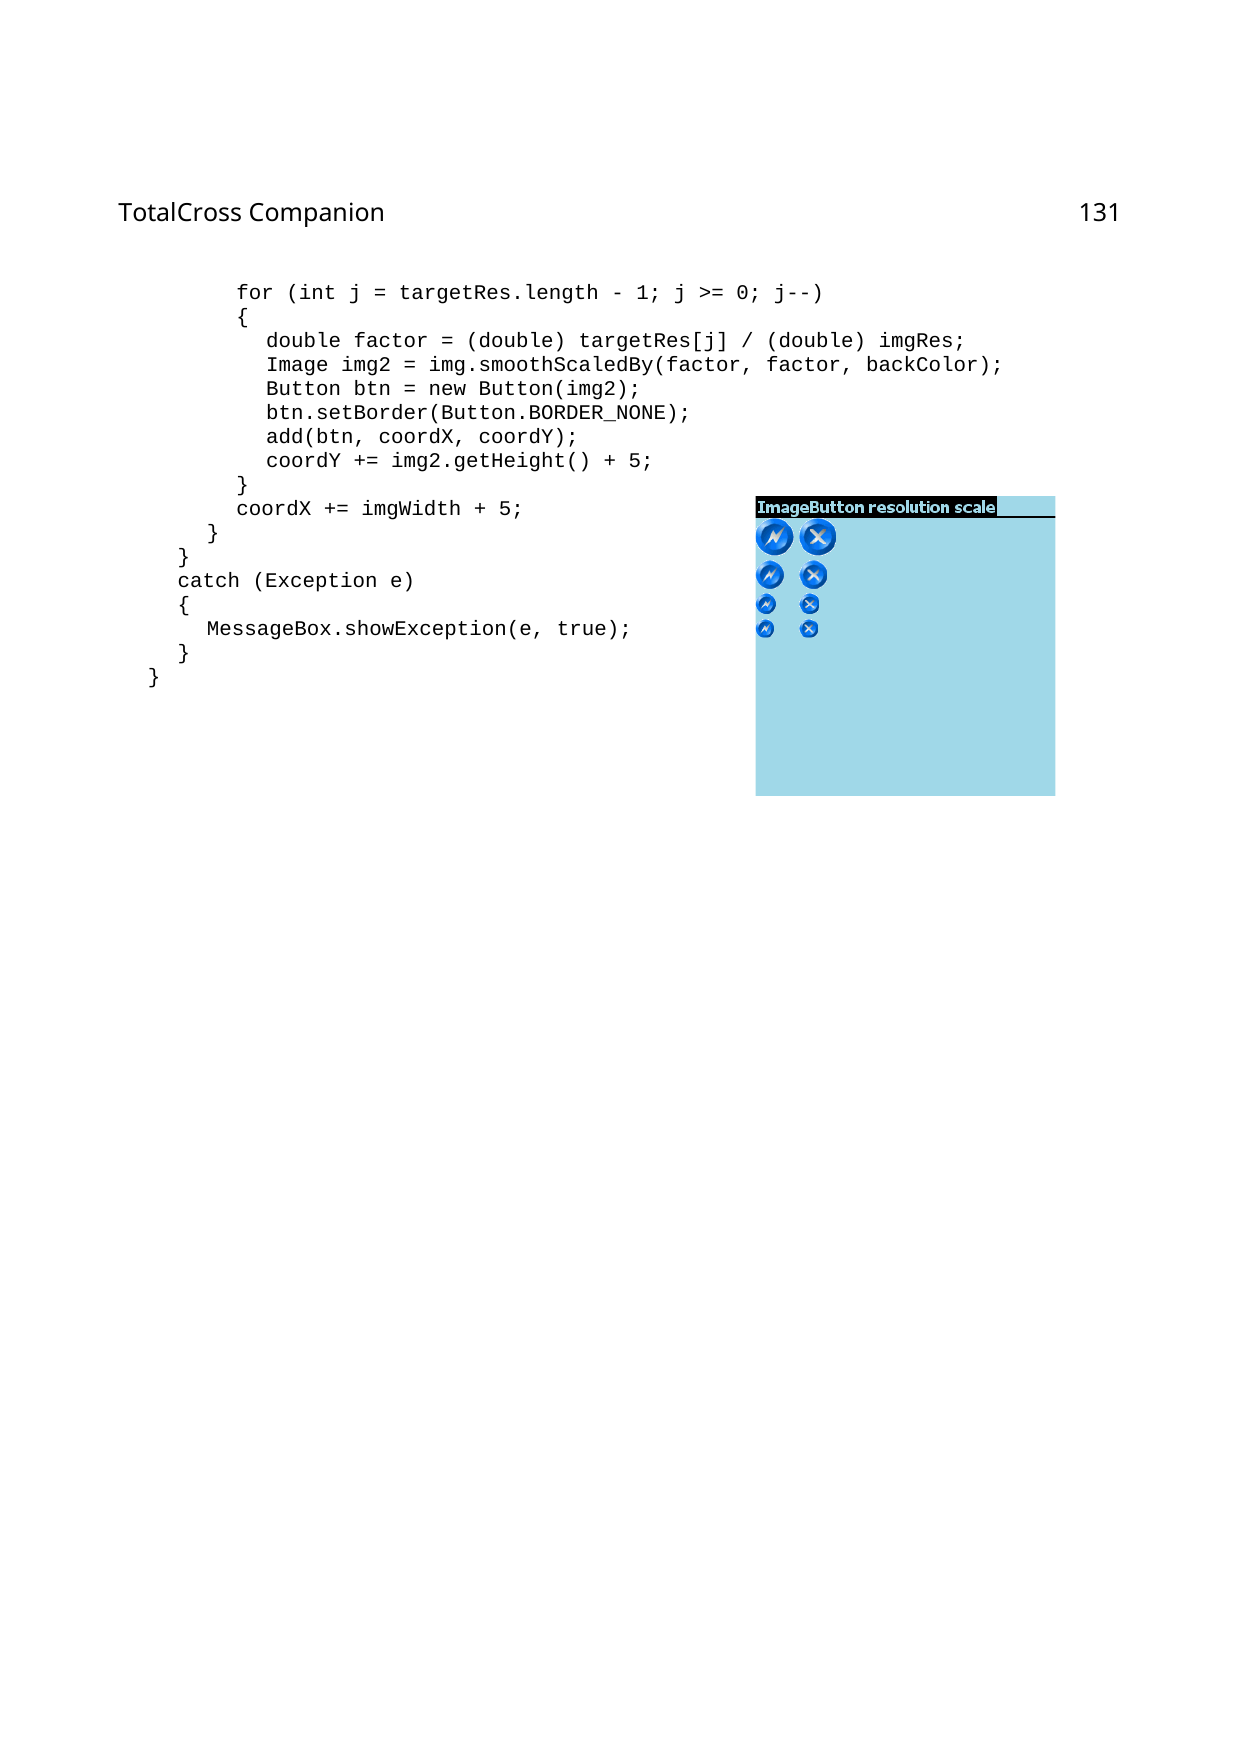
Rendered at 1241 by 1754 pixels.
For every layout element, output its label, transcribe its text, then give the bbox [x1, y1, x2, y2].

text } [118, 546, 755, 570]
text } [118, 522, 755, 546]
text [1056, 594, 1122, 618]
text } [118, 666, 755, 689]
text coordY += img2.getHeight() + 5; [118, 450, 1122, 474]
text { [118, 306, 1122, 330]
text [1056, 522, 1122, 546]
text [1056, 498, 1122, 522]
picture [755, 496, 1056, 796]
text btn.setBorder(Button.BORDER_NONE); [118, 402, 1122, 426]
text Button btn = new Button(img2); [118, 378, 1122, 402]
text [1056, 666, 1122, 689]
text [1056, 546, 1122, 570]
text } [118, 642, 755, 666]
text } [118, 474, 1122, 498]
text MessageBox.showException(e, true); [118, 618, 755, 642]
text [1056, 618, 1122, 642]
text for (int j = targetRes.length - 1; j >= 0; j--) [118, 282, 1122, 306]
text [1056, 642, 1122, 666]
text Image img2 = img.smoothScaledBy(factor, factor, backColor); [118, 354, 1122, 378]
text catch (Exception e) [118, 570, 755, 594]
text add(btn, coordX, coordY); [118, 426, 1122, 450]
text double factor = (double) targetRes[j] / (double) imgRes; [118, 330, 1122, 354]
text coordX += imgWidth + 5; [118, 498, 755, 522]
text { [118, 594, 755, 618]
text [1056, 570, 1122, 594]
